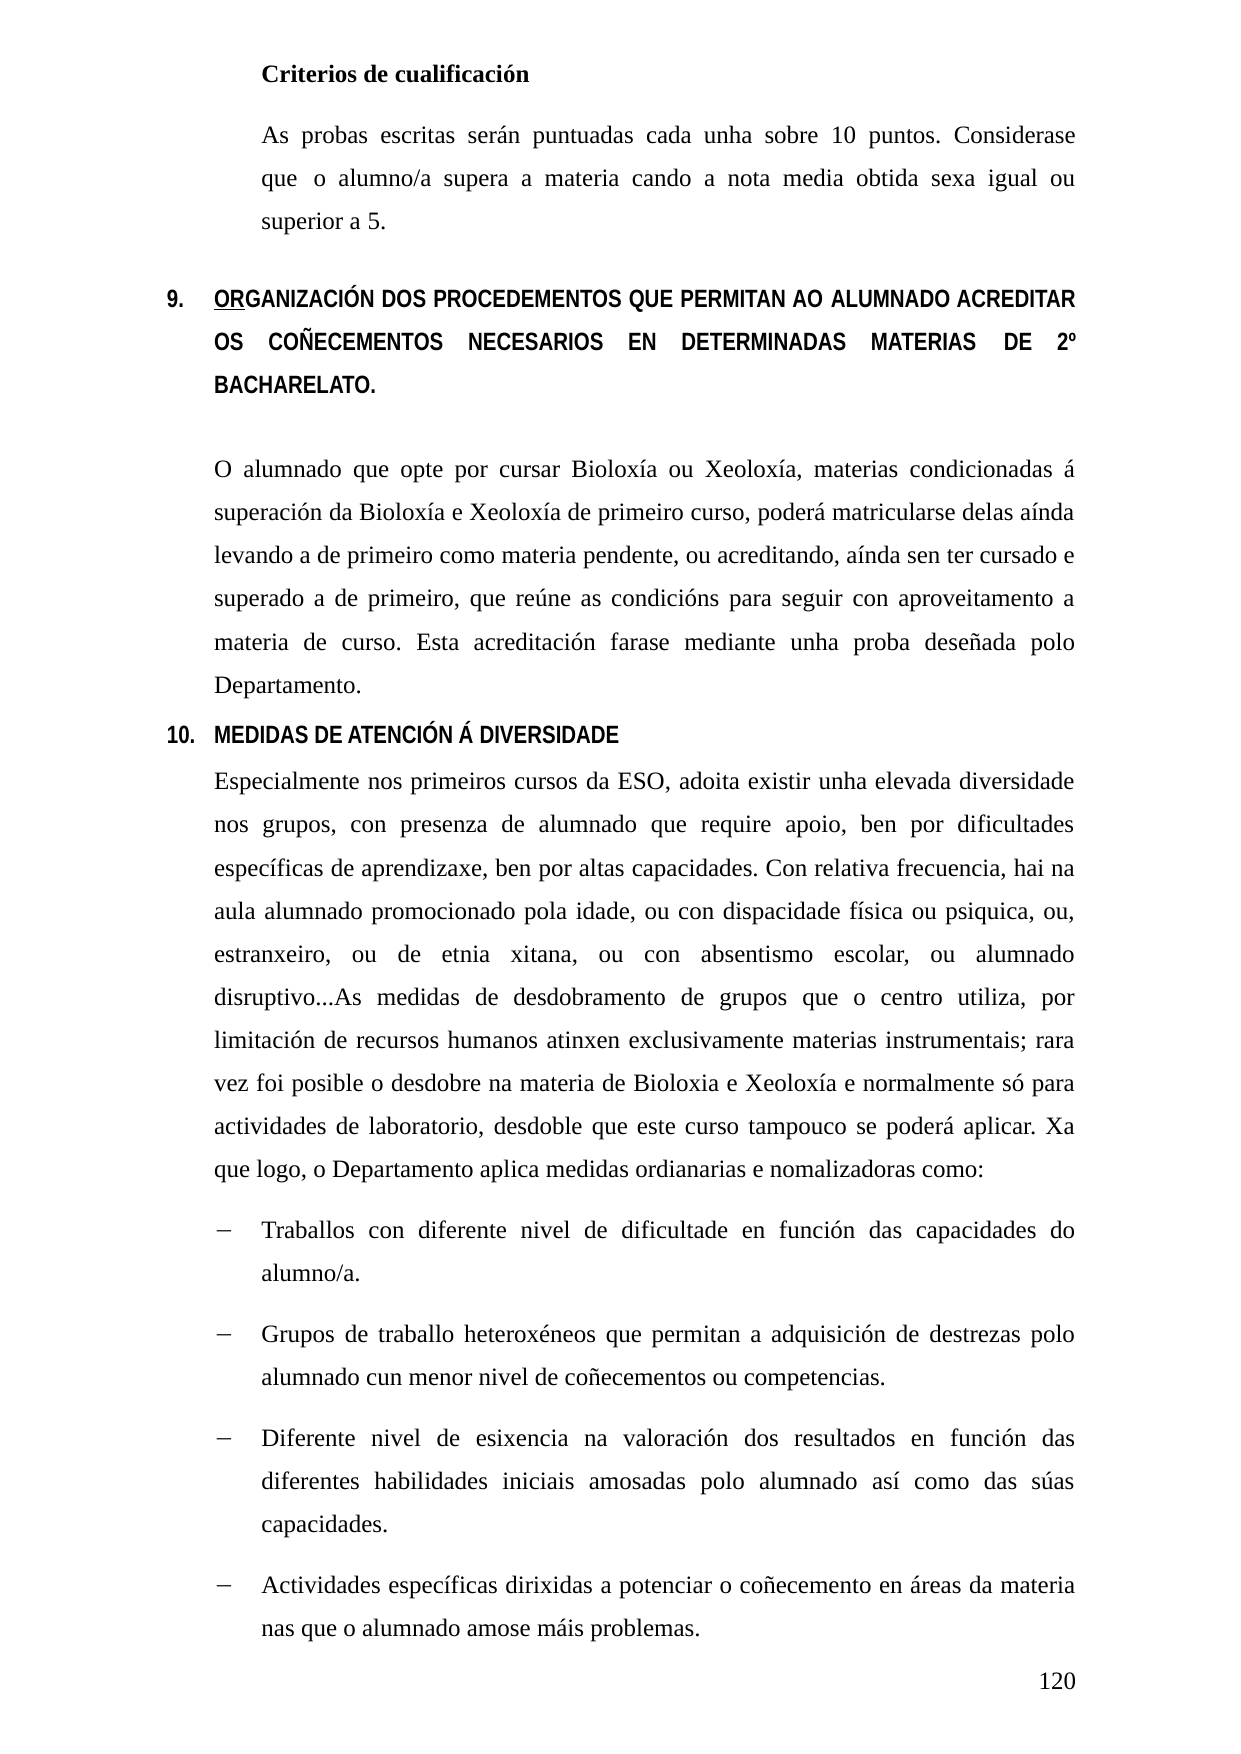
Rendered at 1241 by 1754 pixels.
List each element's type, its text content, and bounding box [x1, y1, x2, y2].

subtitle MEDIDAS DE ATENCIÓN Á DIVERSIDADE [167, 720, 1076, 749]
list Grupos de traballo heteroxéneos que permitan a adquisición de destrezas polo alumnado cun menor nivel de coñecementos ou competencias. [214, 1319, 1076, 1391]
text Criterios de cualificación [261, 59, 1076, 88]
text O alumnado que opte por cursar Bioloxía ou Xeoloxía, materias condicionadas á superación da Bioloxía e Xeoloxía de primeiro curso, poderá matricularse delas aínda levando a de primeiro como materia pendente, ou acreditando, aínda sen ter cursado e superado a de primeiro, que reúne as condicións para seguir con aproveitamento a materia de curso. Esta acreditación farase mediante unha proba deseñada polo Departamento. [214, 454, 1076, 698]
list Traballos con diferente nivel de dificultade en función das capacidades do alumno/a. [214, 1215, 1076, 1287]
text Especialmente nos primeiros cursos da ESO, adoita existir unha elevada diversidade nos grupos, con presenza de alumnado que require apoio, ben por dificultades específicas de aprendizaxe, ben por altas capacidades. Con relativa frecuencia, hai na aula alumnado promocionado pola idade, ou con dispacidade física ou psiquica, ou, estranxeiro, ou de etnia xitana, ou con absentismo escolar, ou alumnado disruptivo...As medidas de desdobramento de grupos que o centro utiliza, por limitación de recursos humanos atinxen exclusivamente materias instrumentais; rara vez foi posible o desdobre na materia de Bioloxia e Xeoloxía e normalmente só para actividades de laboratorio, desdoble que este curso tampouco se poderá aplicar. Xa que logo, o Departamento aplica medidas ordianarias e nomalizadoras como: [214, 766, 1076, 1183]
list Actividades específicas dirixidas a potenciar o coñecemento en áreas da materia nas que o alumnado amose máis problemas. [214, 1570, 1076, 1642]
subtitle ORGANIZACIÓN DOS PROCEDEMENTOS QUE PERMITAN AO ALUMNADO ACREDITAR OS COÑECEMENTOS NECESARIOS EN DETERMINADAS MATERIAS DE 2º BACHARELATO. [167, 284, 1076, 398]
list Diferente nivel de esixencia na valoración dos resultados en función das diferentes habilidades iniciais amosadas polo alumnado así como das súas capacidades. [214, 1423, 1076, 1538]
text As probas escritas serán puntuadas cada unha sobre 10 puntos. Considerase que o alumno/a supera a materia cando a nota media obtida sexa igual ou superior a 5. [261, 120, 1076, 235]
